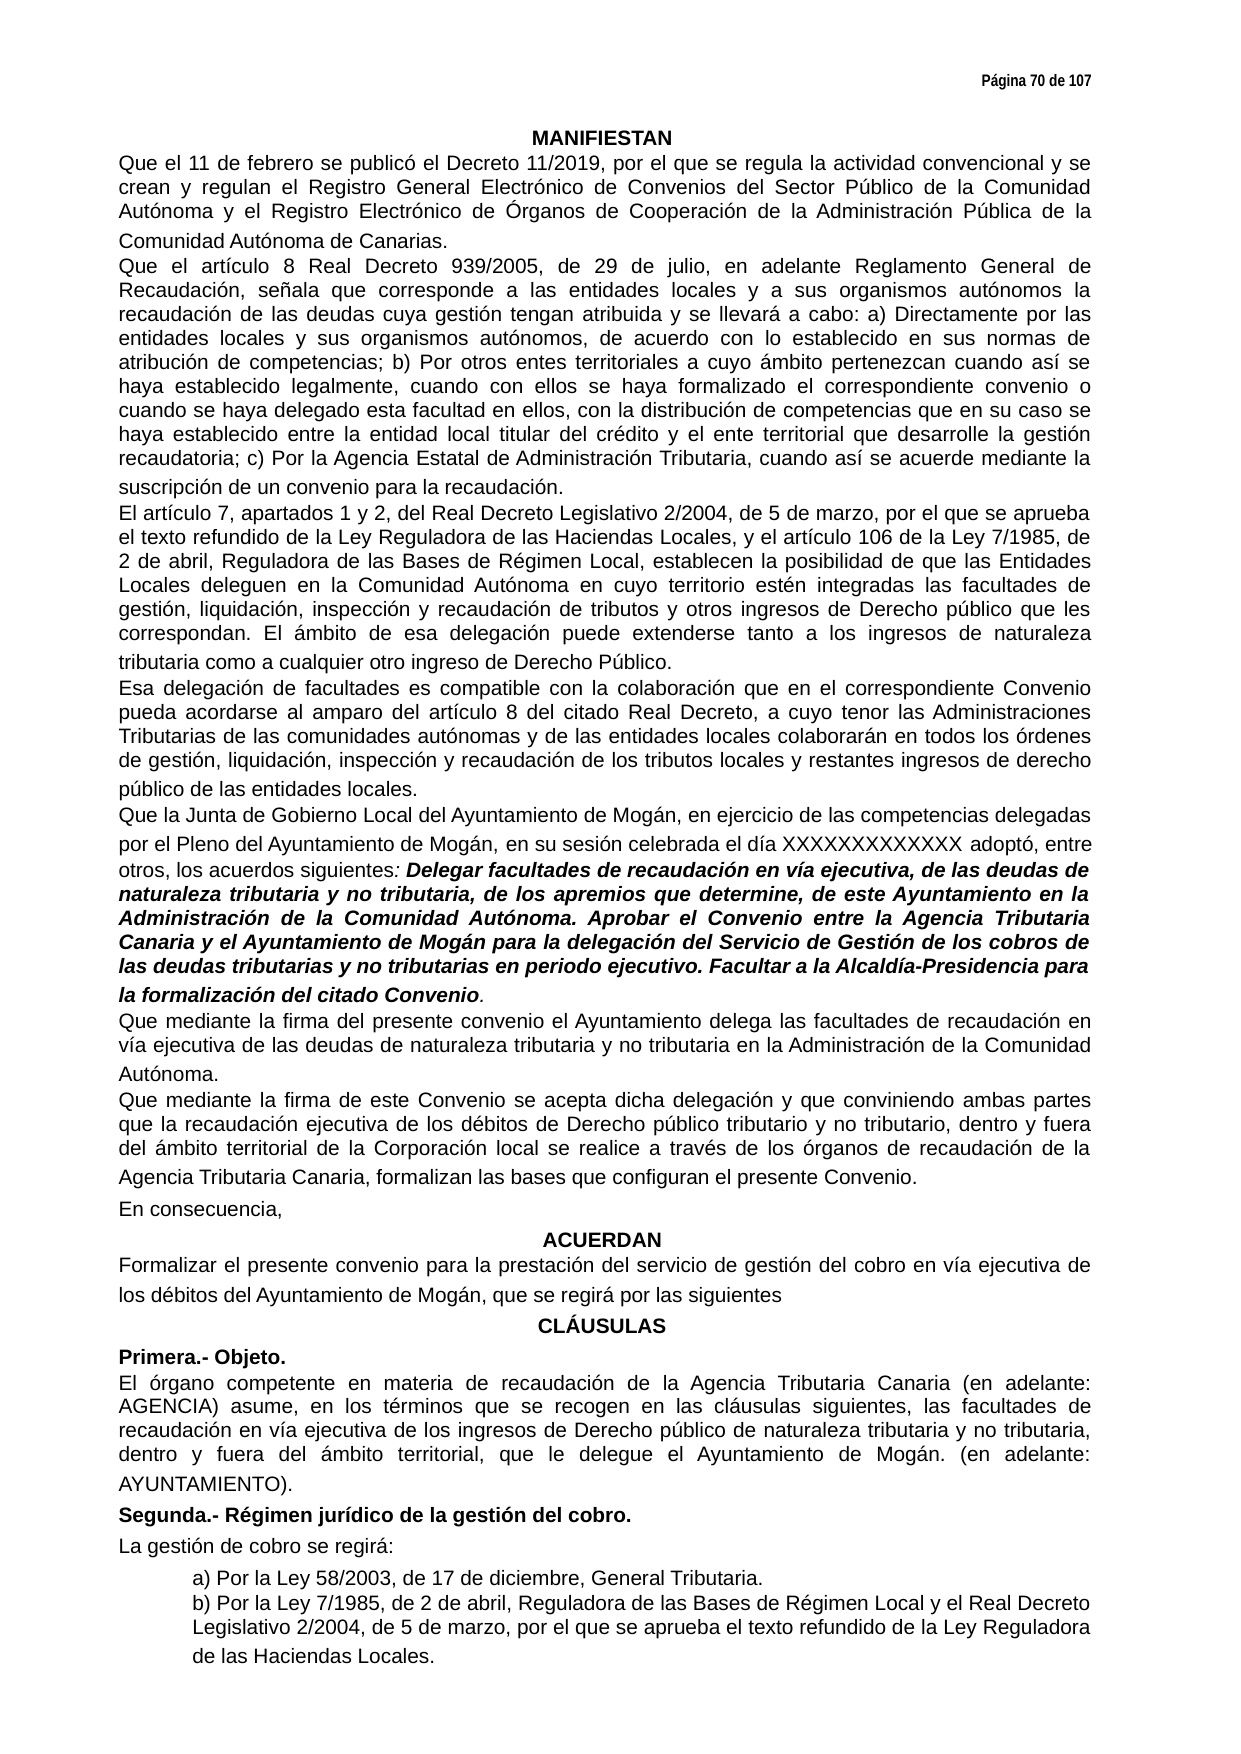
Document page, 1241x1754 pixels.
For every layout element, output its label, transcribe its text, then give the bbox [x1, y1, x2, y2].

text Que la Junta de Gobierno Local del Ayuntamiento de Mogán, en ejercicio de las competencias delegadas por el Pleno del Ayuntamiento de Mogán, en su sesión celebrada el día XXXXXXXXXXXXX adoptó, entre otros, los acuerdos siguientes: Delegar facultades de recaudación en vía ejecutiva, de las deudas de naturaleza tributaria y no tributaria, de los apremios que determine, de este Ayuntamiento en la Administración de la Comunidad Autónoma. Aprobar el Convenio entre la Agencia Tributaria Canaria y el Ayuntamiento de Mogán para la delegación del Servicio de Gestión de los cobros de las deudas tributarias y no tributarias en periodo ejecutivo. Facultar a la Alcaldía-Presidencia para la formalización del citado Convenio. [118, 802, 1092, 1008]
text Primera.- Objeto. [118, 1339, 1092, 1370]
text CLÁUSULAS [118, 1308, 1092, 1339]
text La gestión de cobro se regirá: [118, 1528, 1092, 1559]
text El artículo 7, apartados 1 y 2, del Real Decreto Legislativo 2/2004, de 5 de marzo, por el que se aprueba el texto refundido de la Ley Reguladora de las Haciendas Locales, y el artículo 106 de la Ley 7/1985, de 2 de abril, Reguladora de las Bases de Régimen Local, establecen la posibilidad de que las Entidades Locales deleguen en la Comunidad Autónoma en cuyo territorio estén integradas las facultades de gestión, liquidación, inspección y recaudación de tributos y otros ingresos de Derecho público que les correspondan. El ámbito de esa delegación puede extenderse tanto a los ingresos de naturaleza tributaria como a cualquier otro ingreso de Derecho Público. [118, 501, 1092, 676]
text En consecuencia, [118, 1191, 1092, 1222]
text Que mediante la firma del presente convenio el Ayuntamiento delega las facultades de recaudación en vía ejecutiva de las deudas de naturaleza tributaria y no tributaria en la Administración de la Comunidad Autónoma. [118, 1008, 1092, 1088]
text Esa delegación de facultades es compatible con la colaboración que en el correspondiente Convenio pueda acordarse al amparo del artículo 8 del citado Real Decreto, a cuyo tenor las Administraciones Tributarias de las comunidades autónomas y de las entidades locales colaborarán en todos los órdenes de gestión, liquidación, inspección y recaudación de los tributos locales y restantes ingresos de derecho público de las entidades locales. [118, 676, 1092, 802]
text El órgano competente en materia de recaudación de la Agencia Tributaria Canaria (en adelante: AGENCIA) asume, en los términos que se recogen en las cláusulas siguientes, las facultades de recaudación en vía ejecutiva de los ingresos de Derecho público de naturaleza tributaria y no tributaria, dentro y fuera del ámbito territorial, que le delegue el Ayuntamiento de Mogán. (en adelante: AYUNTAMIENTO). [118, 1370, 1092, 1497]
text Formalizar el presente convenio para la prestación del servicio de gestión del cobro en vía ejecutiva de los débitos del Ayuntamiento de Mogán, que se regirá por las siguientes [118, 1253, 1092, 1308]
text Que mediante la firma de este Convenio se acepta dicha delegación y que conviniendo ambas partes que la recaudación ejecutiva de los débitos de Derecho público tributario y no tributario, dentro y fuera del ámbito territorial de la Corporación local se realice a través de los órganos de recaudación de la Agencia Tributaria Canaria, formalizan las bases que configuran el presente Convenio. [118, 1088, 1092, 1191]
text b) Por la Ley 7/1985, de 2 de abril, Reguladora de las Bases de Régimen Local y el Real Decreto Legislativo 2/2004, de 5 de marzo, por el que se aprueba el texto refundido de la Ley Reguladora de las Haciendas Locales. [192, 1591, 1092, 1670]
text a) Por la Ley 58/2003, de 17 de diciembre, General Tributaria. [192, 1559, 1092, 1591]
text MANIFIESTAN [118, 120, 1092, 151]
text Segunda.- Régimen jurídico de la gestión del cobro. [118, 1497, 1092, 1528]
text ACUERDAN [118, 1222, 1092, 1253]
text Que el 11 de febrero se publicó el Decreto 11/2019, por el que se regula la actividad convencional y se crean y regulan el Registro General Electrónico de Convenios del Sector Público de la Comunidad Autónoma y el Registro Electrónico de Órganos de Cooperación de la Administración Pública de la Comunidad Autónoma de Canarias. [118, 151, 1092, 254]
text Que el artículo 8 Real Decreto 939/2005, de 29 de julio, en adelante Reglamento General de Recaudación, señala que corresponde a las entidades locales y a sus organismos autónomos la recaudación de las deudas cuya gestión tengan atribuida y se llevará a cabo: a) Directamente por las entidades locales y sus organismos autónomos, de acuerdo con lo establecido en sus normas de atribución de competencias; b) Por otros entes territoriales a cuyo ámbito pertenezcan cuando así se haya establecido legalmente, cuando con ellos se haya formalizado el correspondiente convenio o cuando se haya delegado esta facultad en ellos, con la distribución de competencias que en su caso se haya establecido entre la entidad local titular del crédito y el ente territorial que desarrolle la gestión recaudatoria; c) Por la Agencia Estatal de Administración Tributaria, cuando así se acuerde mediante la suscripción de un convenio para la recaudación. [118, 254, 1092, 501]
